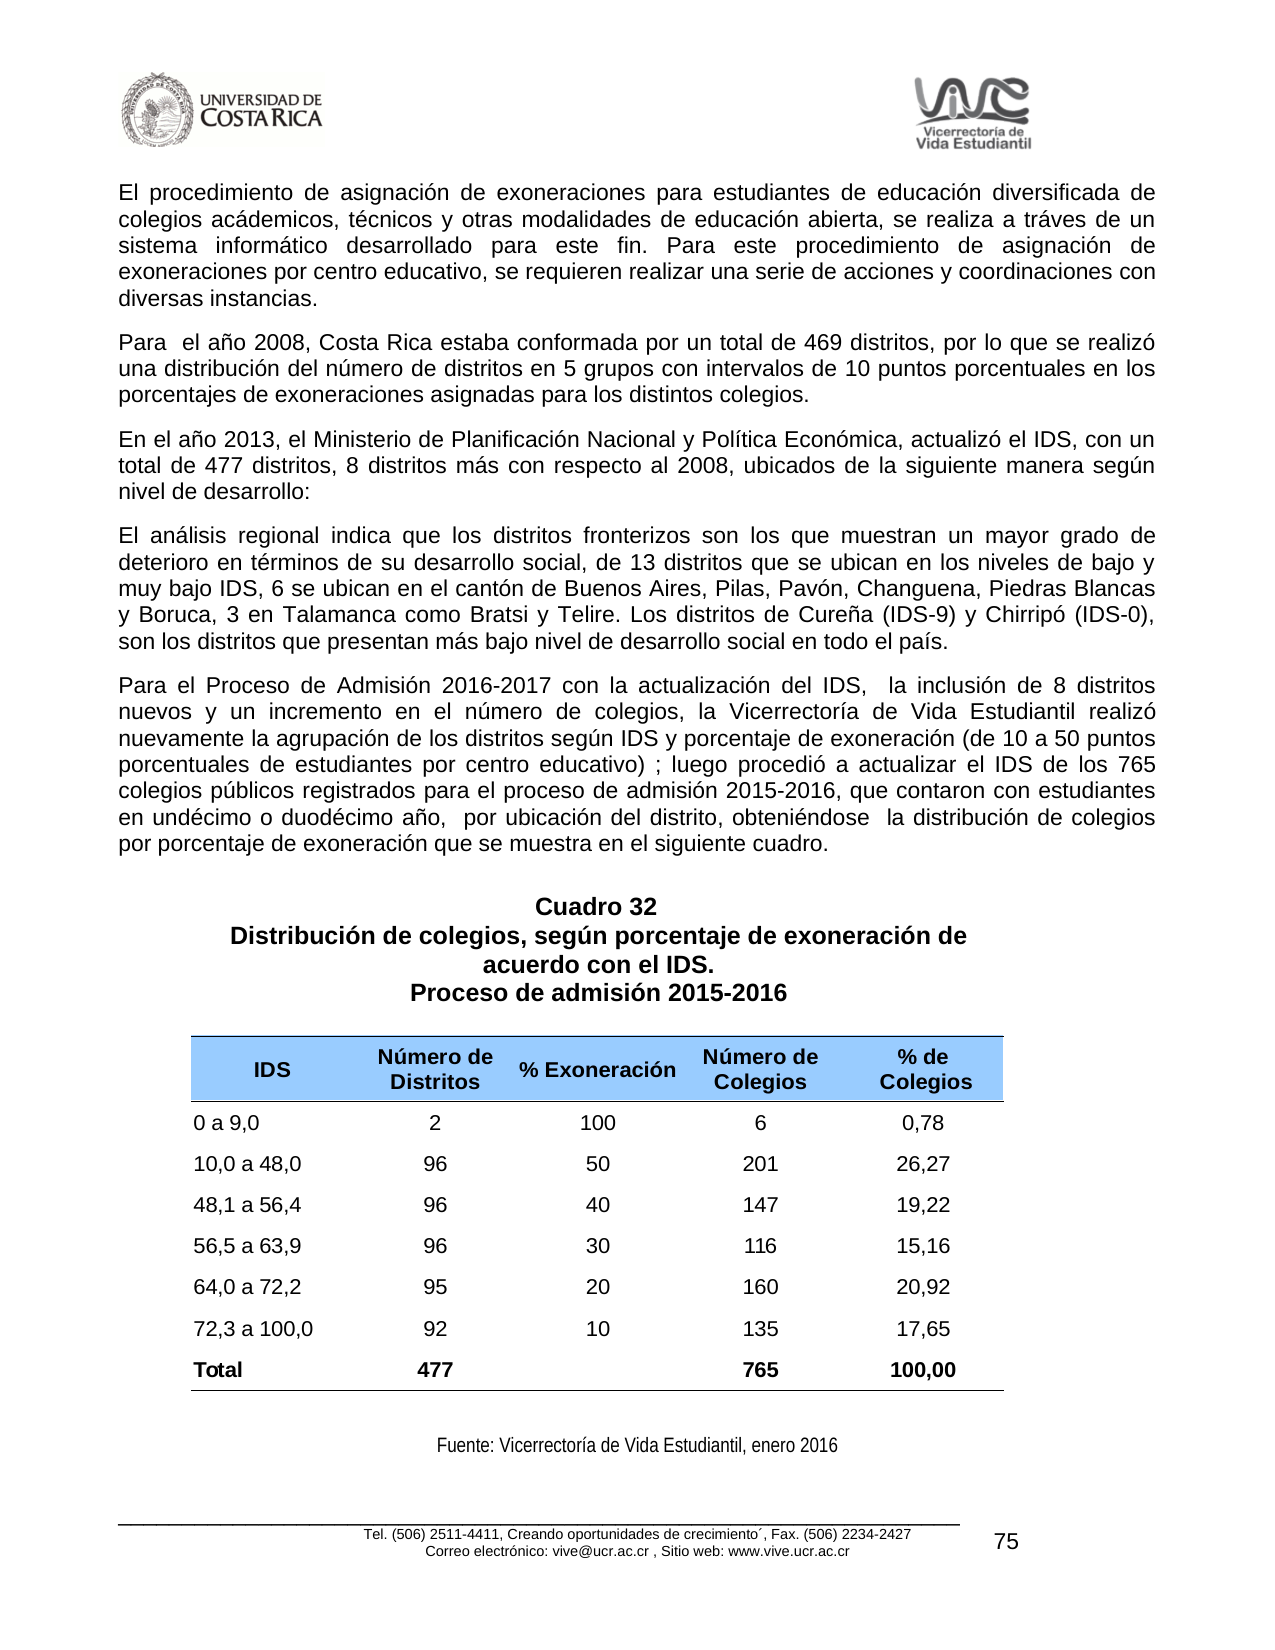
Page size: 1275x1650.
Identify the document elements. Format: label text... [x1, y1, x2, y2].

text Fuente: Vicerrectoría de Vida Estudiantil, enero 2016 [118, 874, 1157, 1457]
text El análisis regional indica que los distritos fronterizos son los que muestran un mayor grado de deterioro en términos de su desarrollo social, de 13 distritos que se ubican en los niveles de bajo y muy bajo IDS, 6 se ubican en el cantón de Buenos Aires, Pilas, Pavón, Changuena, Piedras Blancas y Boruca, 3 en Talamanca como Bratsi y Telire. Los distritos de Cureña (IDS-9) y Chirripó (IDS-0), son los distritos que presentan más bajo nivel de desarrollo social en todo el país. [118, 522, 1157, 654]
text Para el Proceso de Admisión 2016-2017 con la actualización del IDS, la inclusión de 8 distritos nuevos y un incremento en el número de colegios, la Vicerrectoría de Vida Estudiantil realizó nuevamente la agrupación de los distritos según IDS y porcentaje de exoneración (de 10 a 50 puntos porcentuales de estudiantes por centro educativo) ; luego procedió a actualizar el IDS de los 765 colegios públicos registrados para el proceso de admisión 2015-2016, que contaron con estudiantes en undécimo o duodécimo año, por ubicación del distrito, obteniéndose la distribución de colegios por porcentaje de exoneración que se muestra en el siguiente cuadro. [118, 672, 1157, 856]
text Cuadro 32 Distribución de colegios, según porcentaje de exoneración de acuerdo con el IDS. Proceso de admisión 2015-2016 [191, 892, 1006, 1007]
text En el año 2013, el Ministerio de Planificación Nacional y Política Económica, actualizó el IDS, con un total de 477 distritos, 8 distritos más con respecto al 2008, ubicados de la siguiente manera según nivel de desarrollo: [118, 426, 1157, 504]
text El procedimiento de asignación de exoneraciones para estudiantes de educación diversificada de colegios acádemicos, técnicos y otras modalidades de educación abierta, se realiza a tráves de un sistema informático desarrollado para este fin. Para este procedimiento de asignación de exoneraciones por centro educativo, se requieren realizar una serie de acciones y coordinaciones con diversas instancias. [118, 179, 1157, 311]
text Para el año 2008, Costa Rica estaba conformada por un total de 469 distritos, por lo que se realizó una distribución del número de distritos en 5 grupos con intervalos de 10 puntos porcentuales en los porcentajes de exoneraciones asignadas para los distintos colegios. [118, 329, 1157, 408]
